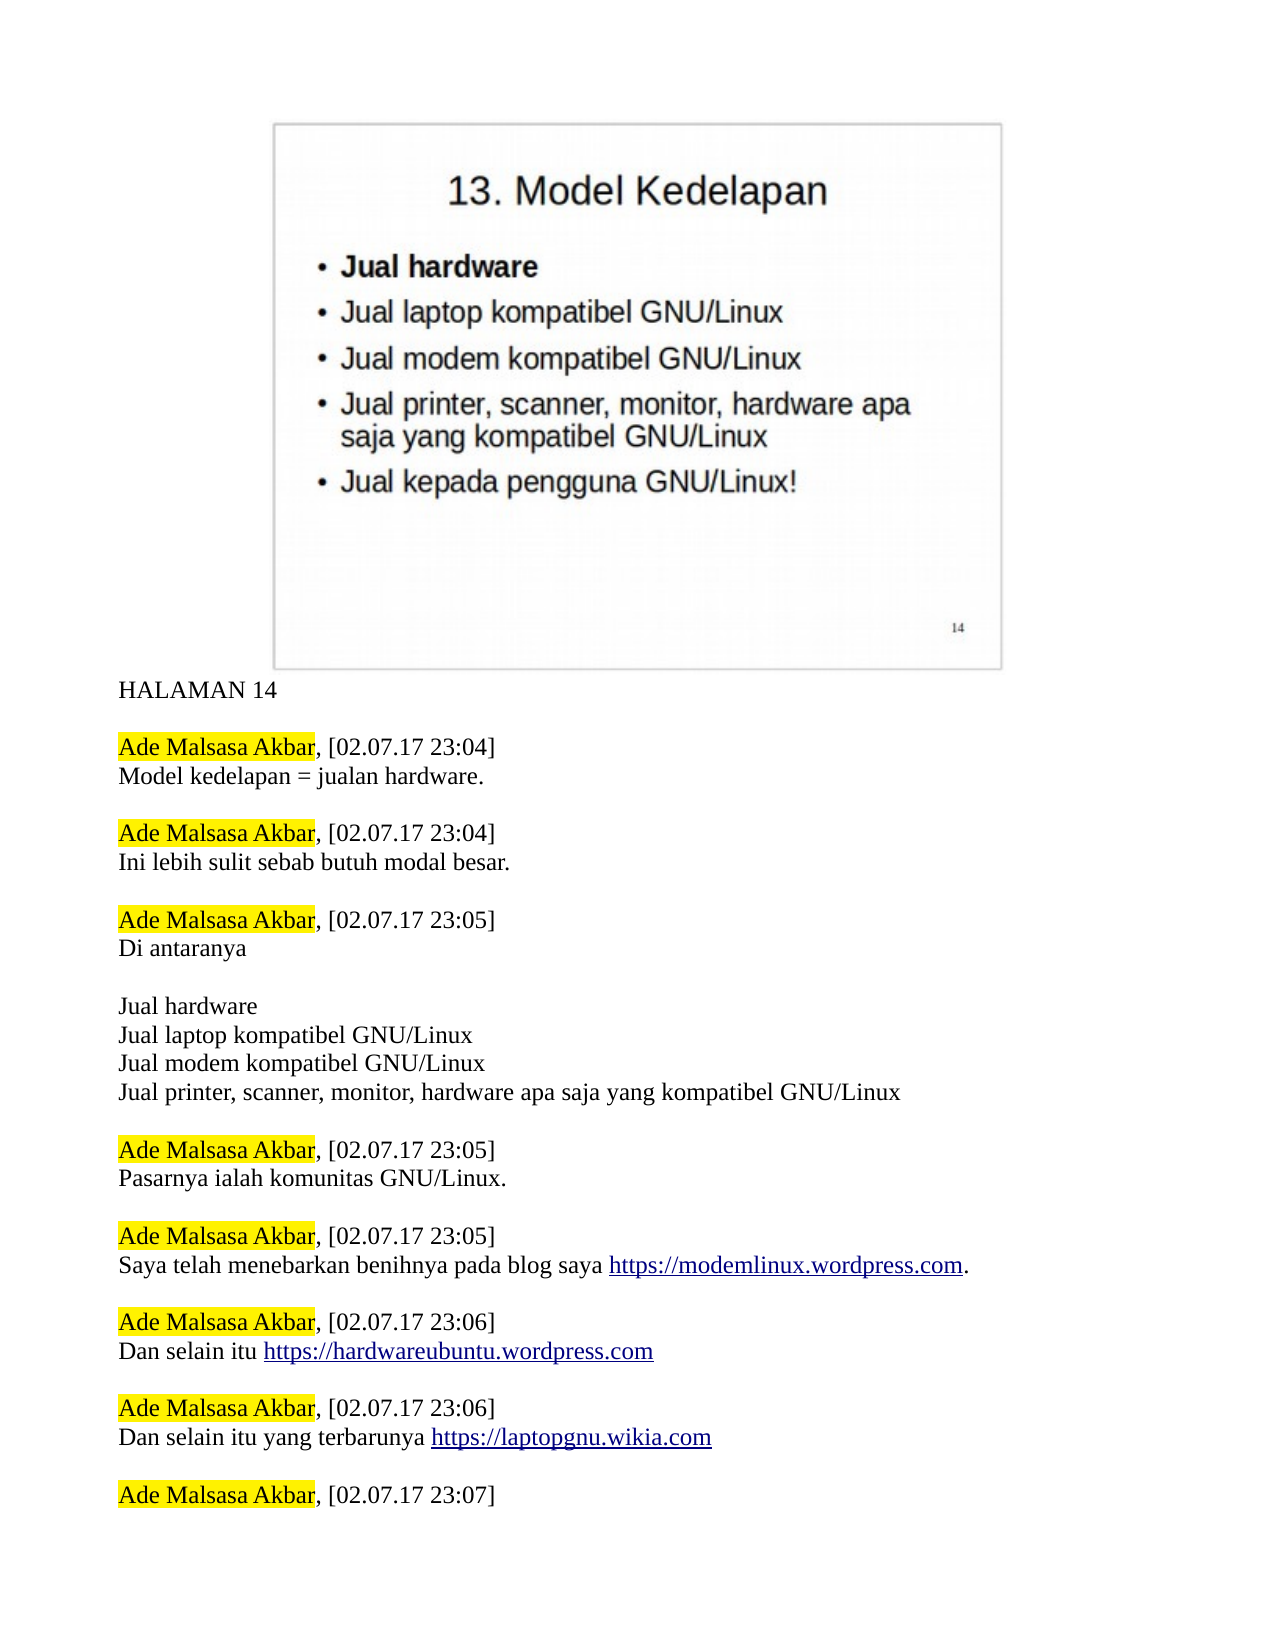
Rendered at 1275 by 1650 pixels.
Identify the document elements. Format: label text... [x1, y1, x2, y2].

text Ade Malsasa Akbar, [02.07.17 23:05] [118, 905, 1157, 933]
text Jual laptop kompatibel GNU/Linux [118, 1020, 1157, 1048]
text Pasarnya ialah komunitas GNU/Linux. [118, 1163, 1157, 1192]
text Jual hardware [118, 991, 1157, 1020]
picture [268, 118, 1007, 675]
text Jual printer, scanner, monitor, hardware apa saja yang kompatibel GNU/Linux [118, 1077, 1157, 1106]
text Di antaranya [118, 933, 1157, 962]
text HALAMAN 14 [118, 675, 1157, 703]
text Model kedelapan = jualan hardware. [118, 761, 1157, 790]
text Ade Malsasa Akbar, [02.07.17 23:05] [118, 1221, 1157, 1250]
text Ade Malsasa Akbar, [02.07.17 23:05] [118, 1135, 1157, 1163]
text Dan selain itu yang terbarunya https://laptopgnu.wikia.com [118, 1422, 1157, 1451]
text Ade Malsasa Akbar, [02.07.17 23:06] [118, 1307, 1157, 1336]
text Saya telah menebarkan benihnya pada blog saya https://modemlinux.wordpress.com. [118, 1250, 1157, 1278]
text Ade Malsasa Akbar, [02.07.17 23:07] [118, 1480, 1157, 1508]
text Dan selain itu https://hardwareubuntu.wordpress.com [118, 1336, 1157, 1365]
text Ade Malsasa Akbar, [02.07.17 23:04] [118, 818, 1157, 847]
text Jual modem kompatibel GNU/Linux [118, 1048, 1157, 1077]
text Ini lebih sulit sebab butuh modal besar. [118, 847, 1157, 876]
text Ade Malsasa Akbar, [02.07.17 23:06] [118, 1393, 1157, 1422]
text Ade Malsasa Akbar, [02.07.17 23:04] [118, 732, 1157, 761]
